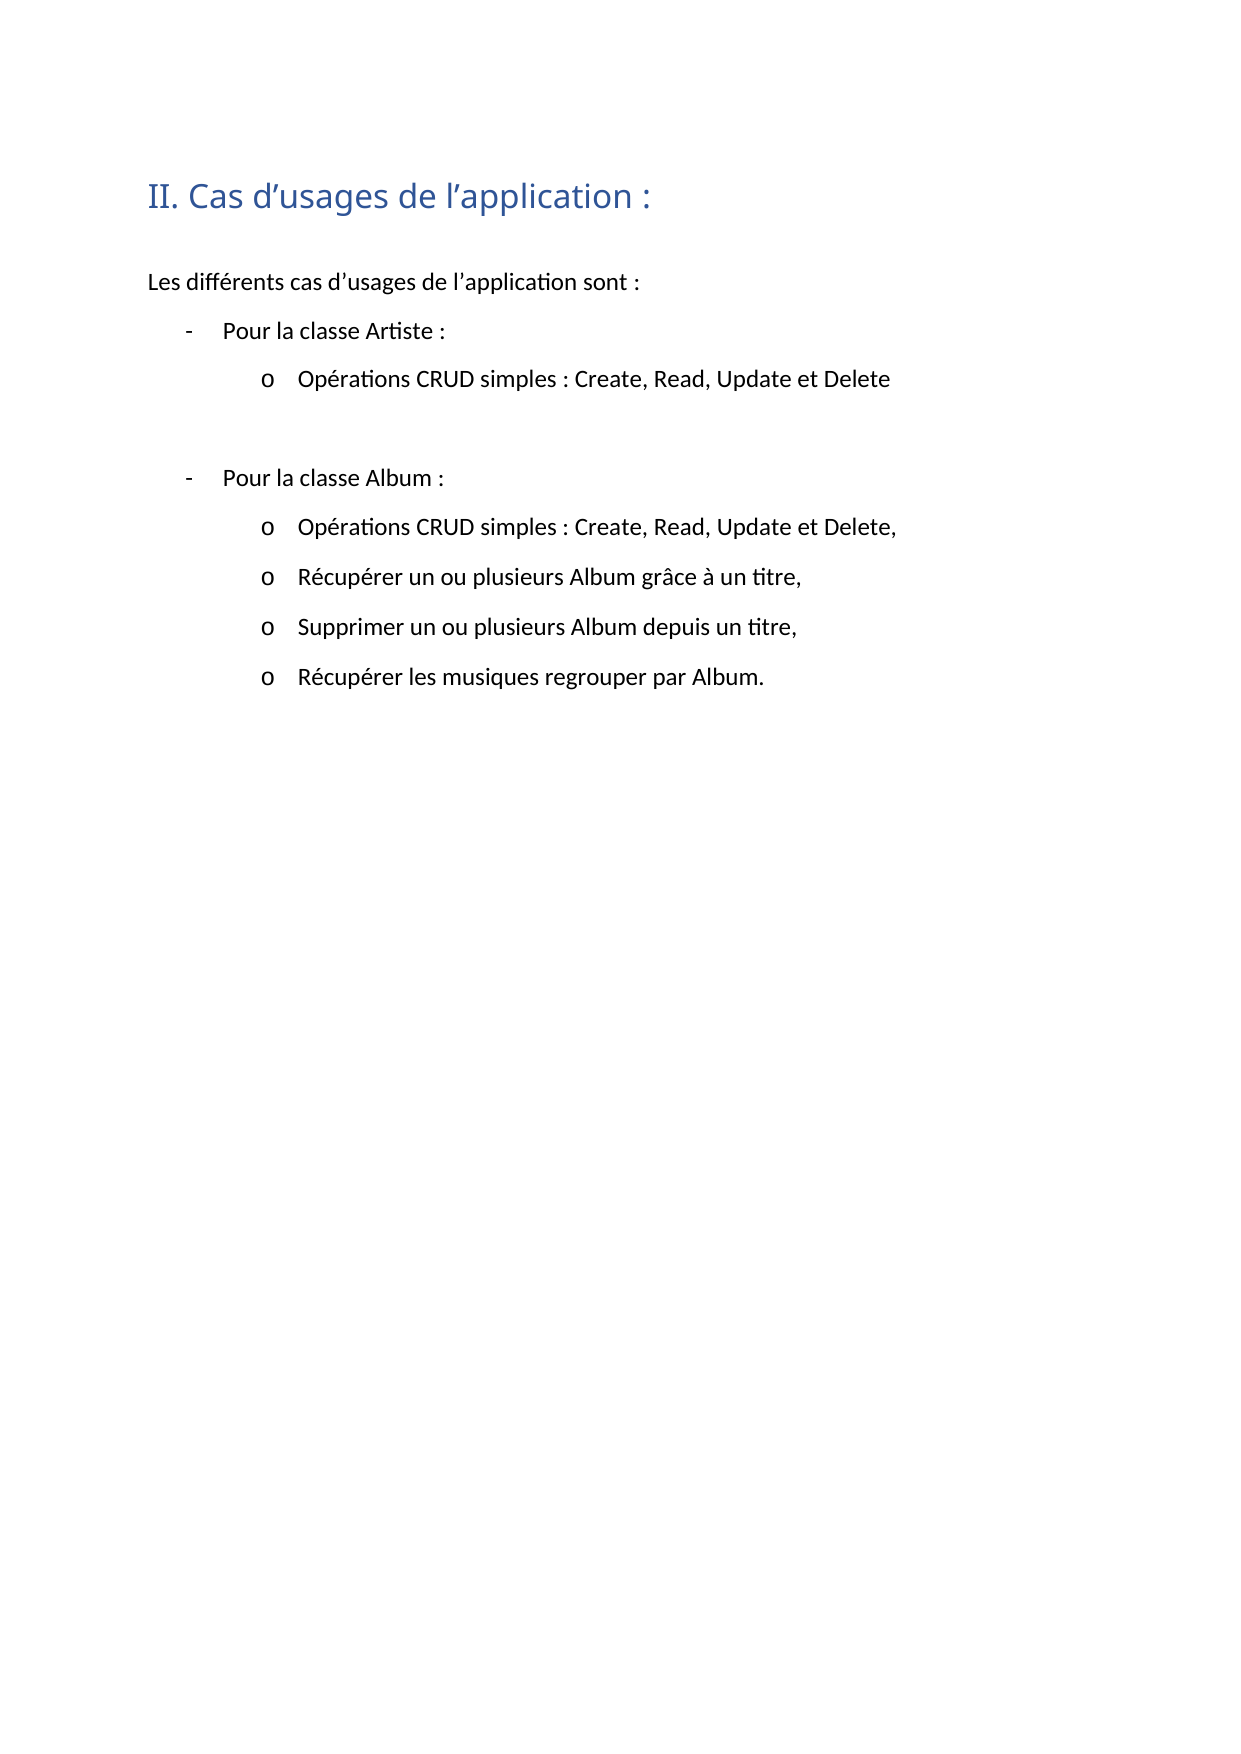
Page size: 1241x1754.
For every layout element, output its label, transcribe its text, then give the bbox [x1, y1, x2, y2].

list Supprimer un ou plusieurs Album depuis un titre, [260, 611, 1093, 643]
list Pour la classe Album : [185, 462, 1093, 493]
list Opérations CRUD simples : Create, Read, Update et Delete, [260, 511, 1093, 543]
list Récupérer les musiques regrouper par Album. [260, 661, 1093, 693]
text Les différents cas d’usages de l’application sont : [148, 266, 1093, 297]
subtitle II. Cas d’usages de l’application : [148, 173, 1093, 218]
list Opérations CRUD simples : Create, Read, Update et Delete [260, 363, 1093, 395]
list Pour la classe Artiste : [185, 315, 1093, 345]
list Récupérer un ou plusieurs Album grâce à un titre, [260, 561, 1093, 593]
